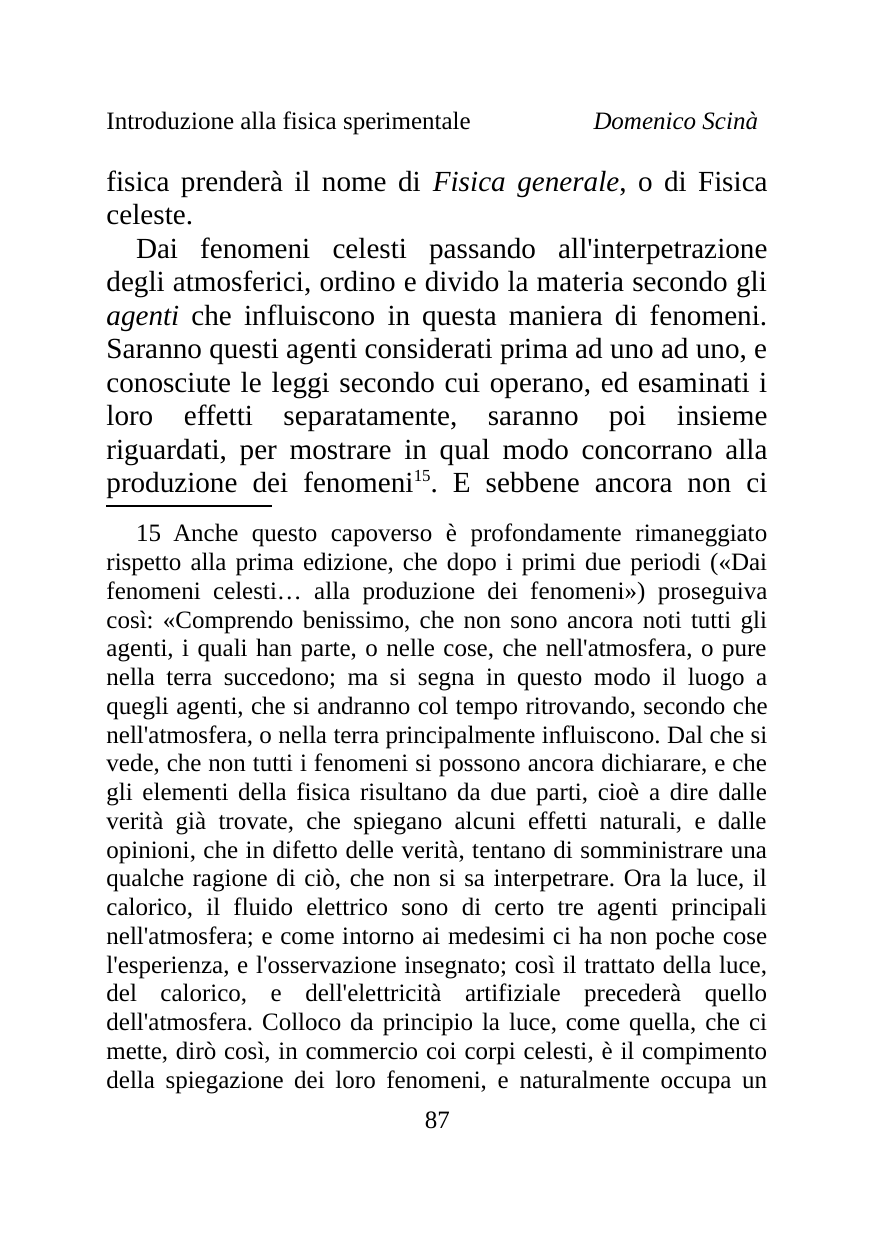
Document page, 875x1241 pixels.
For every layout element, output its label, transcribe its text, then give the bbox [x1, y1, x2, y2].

text Anche questo capoverso è profondamente rimaneggiato rispetto alla prima edizione, che dopo i primi due periodi («Dai fenomeni celesti… alla produzione dei fenomeni») proseguiva così: «Comprendo benissimo, che non sono ancora noti tutti gli agenti, i quali han parte, o nelle cose, che nell'atmosfera, o pure nella terra succedono; ma si segna in questo modo il luogo a quegli agenti, che si andranno col tempo ritrovando, secondo che nell'atmosfera, o nella terra principalmente influiscono. Dal che si vede, che non tutti i fenomeni si possono ancora dichiarare, e che gli elementi della fisica risultano da due parti, cioè a dire dalle verità già trovate, che spiegano alcuni effetti naturali, e dalle opinioni, che in difetto delle verità, tentano di somministrare una qualche ragione di ciò, che non si sa interpetrare. Ora la luce, il calorico, il fluido elettrico sono di certo tre agenti principali nell'atmosfera; e come intorno ai medesimi ci ha non poche cose l'esperienza, e l'osservazione insegnato; così il trattato della luce, del calorico, e dell'elettricità artifiziale precederà quello dell'atmosfera. Colloco da principio la luce, come quella, che ci mette, dirò così, in commercio coi corpi celesti, è il compimento della spiegazione dei loro fenomeni, e naturalmente occupa un [106, 518, 768, 1093]
text Dai fenomeni celesti passando all'interpetrazione degli atmosferici, ordino e divido la materia secondo gli agenti che influiscono in questa maniera di fenomeni. Saranno questi agenti considerati prima ad uno ad uno, e conosciute le leggi secondo cui operano, ed esaminati i loro effetti separatamente, saranno poi insieme riguardati, per mostrare in qual modo concorrano alla produzione dei fenomeni. E sebbene ancora non ci [106, 231, 768, 499]
text fisica prenderà il nome di Fisica generale, o di Fisica celeste. [106, 164, 768, 231]
